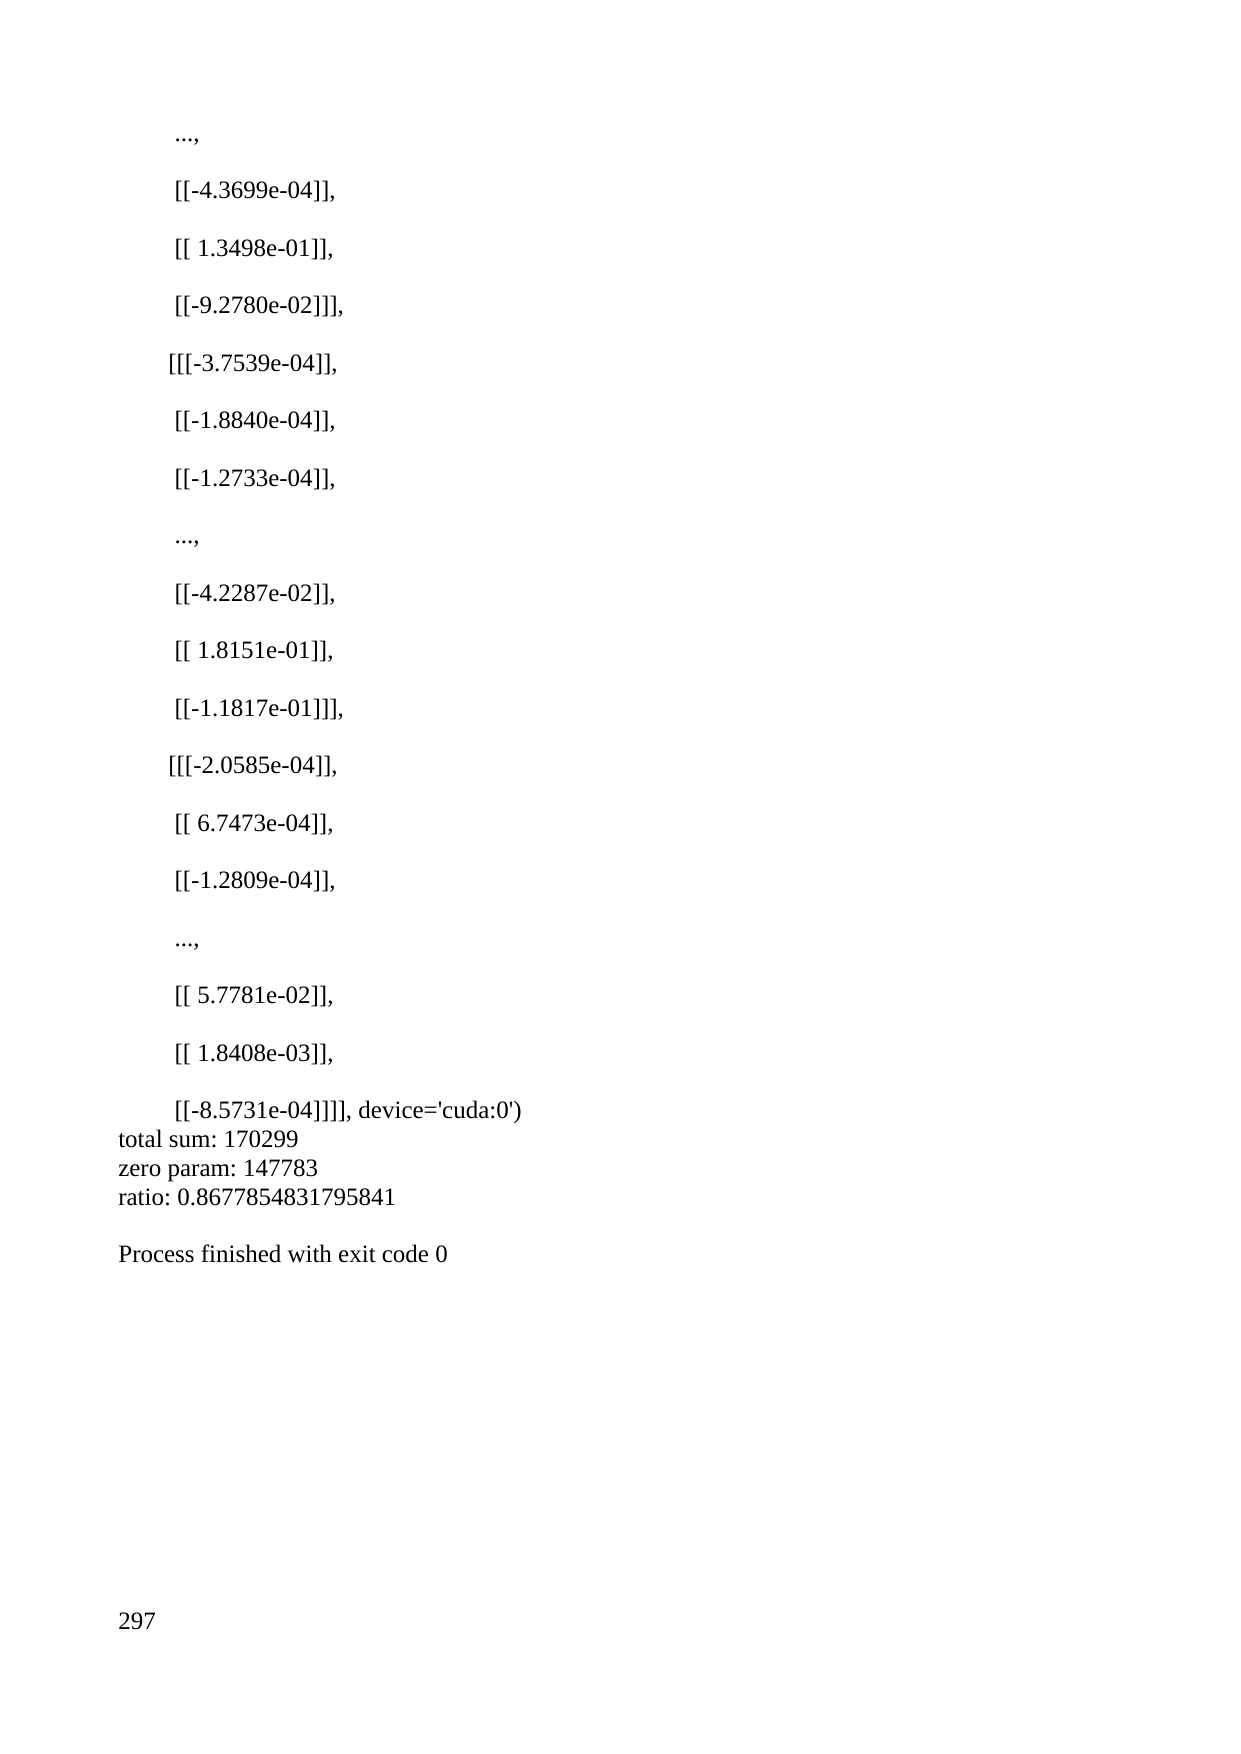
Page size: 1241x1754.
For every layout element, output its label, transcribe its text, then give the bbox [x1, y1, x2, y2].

text [[-1.2809e-04]], [118, 866, 1122, 894]
text [[[-2.0585e-04]], [118, 751, 1122, 779]
text [[-1.2733e-04]], [118, 463, 1122, 492]
text ratio: 0.8677854831795841 [118, 1182, 1122, 1211]
text [[ 6.7473e-04]], [118, 808, 1122, 837]
text [[ 1.3498e-01]], [118, 233, 1122, 262]
text [[-9.2780e-02]]], [118, 291, 1122, 319]
text [[-4.2287e-02]], [118, 578, 1122, 607]
text zero param: 147783 [118, 1153, 1122, 1182]
text [[ 1.8408e-03]], [118, 1038, 1122, 1067]
text ..., [118, 923, 1122, 952]
text [[[-3.7539e-04]], [118, 348, 1122, 377]
text total sum: 170299 [118, 1124, 1122, 1153]
text [[-1.8840e-04]], [118, 406, 1122, 434]
text Process finished with exit code 0 [118, 1239, 1122, 1268]
text [[-1.1817e-01]]], [118, 693, 1122, 722]
text ..., [118, 118, 1122, 147]
text ..., [118, 521, 1122, 549]
text [[ 5.7781e-02]], [118, 981, 1122, 1009]
text [[-8.5731e-04]]]], device='cuda:0') [118, 1096, 1122, 1124]
text [[ 1.8151e-01]], [118, 636, 1122, 664]
text [[-4.3699e-04]], [118, 176, 1122, 204]
